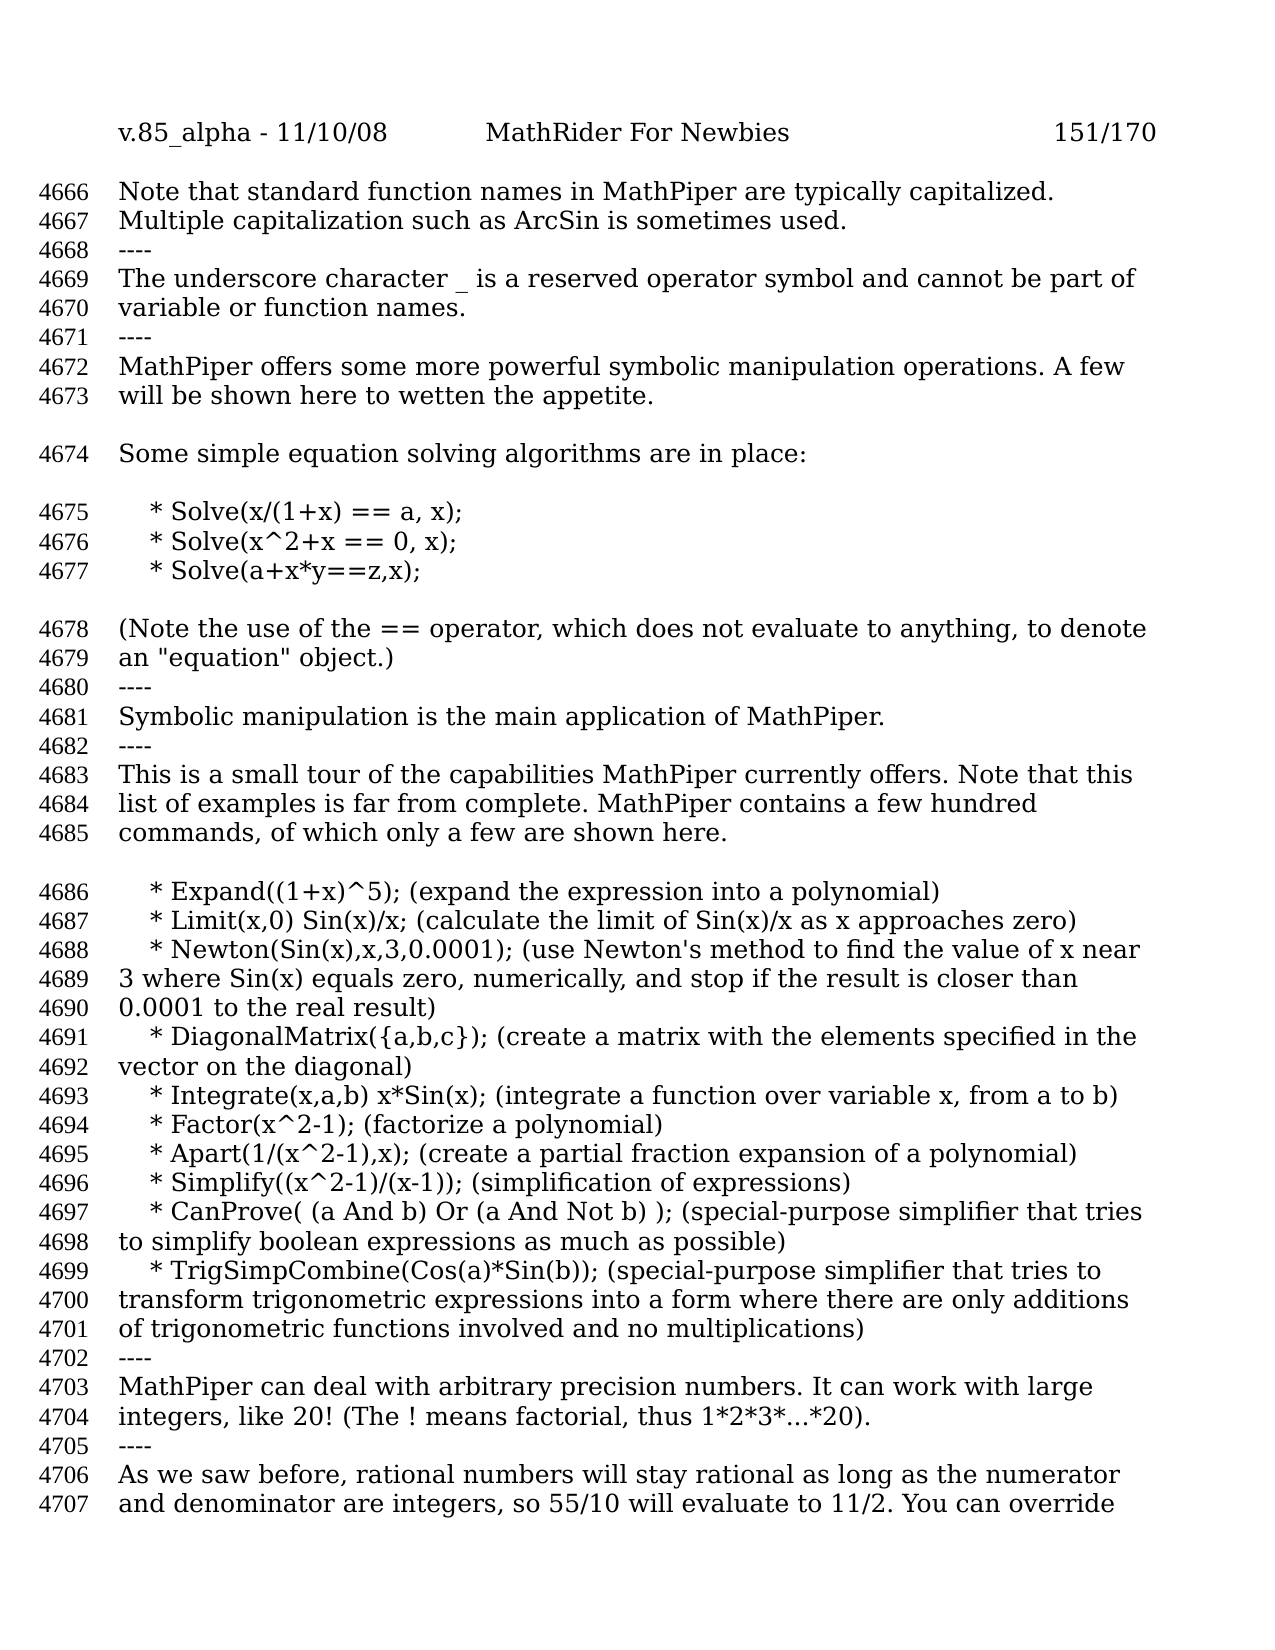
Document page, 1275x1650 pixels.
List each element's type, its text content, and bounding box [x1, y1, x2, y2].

text MathPiper can deal with arbitrary precision numbers. It can work with large integers, like 20! (The ! means factorial, thus 1*2*3*...*20). [118, 1373, 1157, 1431]
text * DiagonalMatrix({a,b,c}); (create a matrix with the elements specified in the vector on the diagonal) [118, 1023, 1157, 1081]
text ---- [118, 1431, 1157, 1460]
text ---- [118, 673, 1157, 702]
text ---- [118, 1343, 1157, 1373]
text ---- [118, 323, 1157, 352]
text * TrigSimpCombine(Cos(a)*Sin(b)); (special-purpose simplifier that tries to transform trigonometric expressions into a form where there are only additions of trigonometric functions involved and no multiplications) [118, 1256, 1157, 1343]
text * Integrate(x,a,b) x*Sin(x); (integrate a function over variable x, from a to b) [118, 1081, 1157, 1110]
text * Expand((1+x)^5); (expand the expression into a polynomial) [118, 877, 1157, 906]
text * Newton(Sin(x),x,3,0.0001); (use Newton's method to find the value of x near 3 where Sin(x) equals zero, numerically, and stop if the result is closer than 0.0001 to the real result) [118, 935, 1157, 1023]
text * Limit(x,0) Sin(x)/x; (calculate the limit of Sin(x)/x as x approaches zero) [118, 906, 1157, 935]
text Note that standard function names in MathPiper are typically capitalized. Multiple capitalization such as ArcSin is sometimes used. [118, 177, 1157, 235]
text * Factor(x^2-1); (factorize a polynomial) [118, 1110, 1157, 1139]
text * Solve(x/(1+x) == a, x); [118, 498, 1157, 527]
text * Simplify((x^2-1)/(x-1)); (simplification of expressions) [118, 1168, 1157, 1198]
text Symbolic manipulation is the main application of MathPiper. [118, 702, 1157, 731]
text * CanProve( (a And b) Or (a And Not b) ); (special-purpose simplifier that tries to simplify boolean expressions as much as possible) [118, 1198, 1157, 1256]
text This is a small tour of the capabilities MathPiper currently offers. Note that this list of examples is far from complete. MathPiper contains a few hundred commands, of which only a few are shown here. [118, 760, 1157, 848]
text * Apart(1/(x^2-1),x); (create a partial fraction expansion of a polynomial) [118, 1139, 1157, 1168]
text * Solve(a+x*y==z,x); [118, 556, 1157, 585]
text As we saw before, rational numbers will stay rational as long as the numerator and denominator are integers, so 55/10 will evaluate to 11/2. You can override [118, 1460, 1157, 1518]
text * Solve(x^2+x == 0, x); [118, 527, 1157, 556]
text Some simple equation solving algorithms are in place: [118, 439, 1157, 468]
text MathPiper offers some more powerful symbolic manipulation operations. A few will be shown here to wetten the appetite. [118, 352, 1157, 410]
text ---- [118, 731, 1157, 760]
text ---- [118, 235, 1157, 264]
text (Note the use of the == operator, which does not evaluate to anything, to denote an "equation" object.) [118, 614, 1157, 673]
text The underscore character _ is a reserved operator symbol and cannot be part of variable or function names. [118, 264, 1157, 323]
